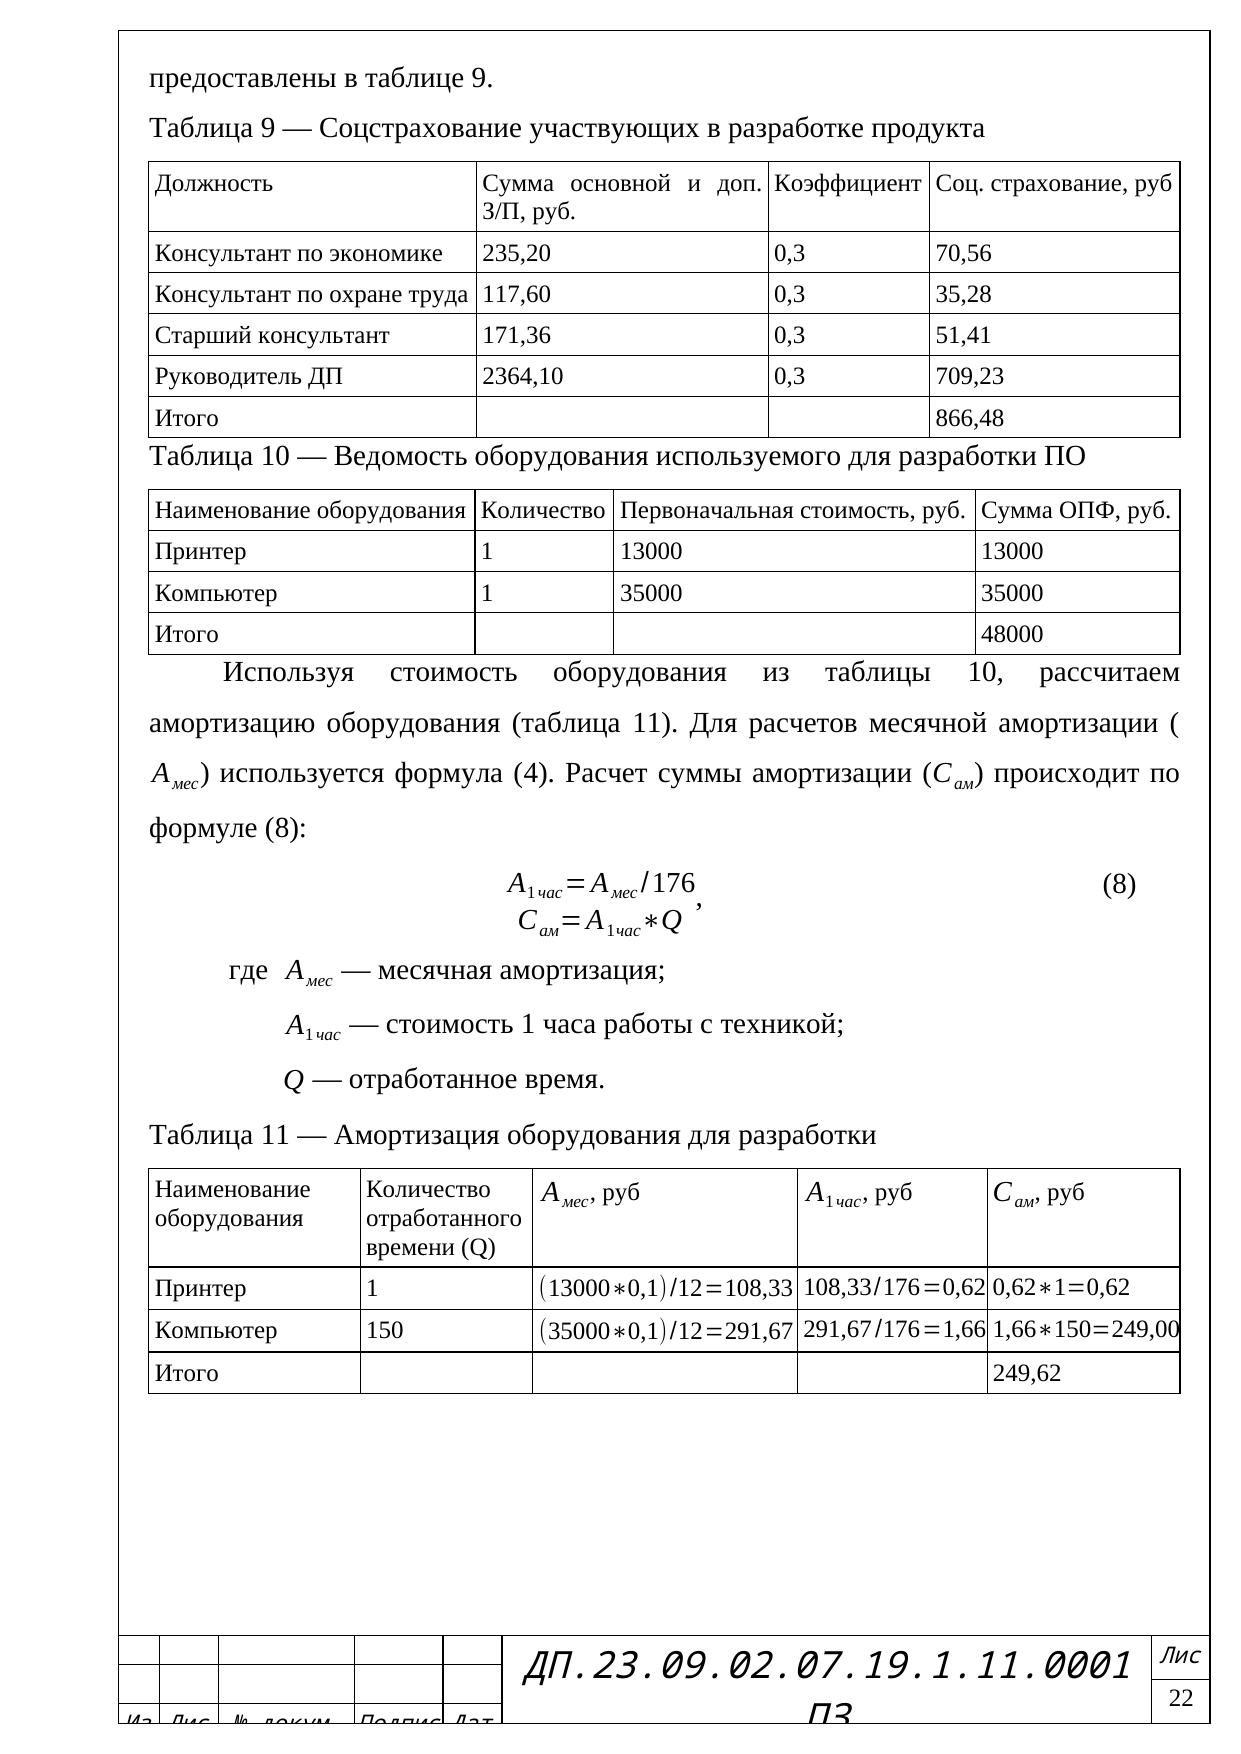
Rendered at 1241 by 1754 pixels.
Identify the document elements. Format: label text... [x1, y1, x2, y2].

table_header Сумма ОПФ, руб. [976, 490, 1179, 530]
table_cell [798, 1310, 987, 1351]
table_cell [533, 1353, 797, 1393]
table_cell Итого [149, 397, 476, 437]
table_cell 709,23 [930, 356, 1179, 396]
table_cell Итого [149, 613, 474, 653]
table_cell где [149, 946, 277, 1117]
table_header , руб [533, 1169, 797, 1266]
table_header Сумма основной и доп. З/П, руб. [477, 162, 768, 231]
table_cell [361, 1353, 532, 1393]
table_cell 35000 [614, 572, 975, 612]
table_cell [533, 1310, 797, 1351]
table_cell 35000 [976, 572, 1179, 612]
table_cell Итого [149, 1353, 360, 1393]
text Таблица 9 — Соцстрахование участвующих в разработке продукта [149, 111, 1180, 144]
table_cell [769, 397, 929, 437]
table_cell 171,36 [477, 314, 768, 354]
table_header , [149, 860, 1059, 946]
text Используя стоимость оборудования из таблицы 10, рассчитаем амортизацию оборудования (таблица 11). Для расчетов месячной амортизации () используется формула (4). Расчет суммы амортизации () происходит по формуле (8): [149, 655, 1180, 843]
table_cell 0,3 [769, 232, 929, 272]
table_cell 48000 [976, 613, 1179, 653]
table_cell [798, 1353, 987, 1393]
table_cell [476, 613, 613, 653]
table_cell [614, 613, 975, 653]
table_cell 150 [361, 1310, 532, 1351]
table_header Наименование оборудования [149, 490, 474, 530]
table_cell 866,48 [930, 397, 1179, 437]
table_cell 51,41 [930, 314, 1179, 354]
table_header Наименование оборудования [149, 1169, 360, 1266]
table_cell 0,3 [769, 356, 929, 396]
table_cell 1 [476, 531, 613, 571]
table_cell Консультант по экономике [149, 232, 476, 272]
table_header , руб [988, 1169, 1179, 1266]
table_cell 35,28 [930, 273, 1179, 313]
table_header Должность [149, 162, 476, 231]
table_cell Старший консультант [149, 314, 476, 354]
table_cell Принтер [149, 531, 474, 571]
table_cell [988, 1310, 1179, 1351]
table_cell 13000 [976, 531, 1179, 571]
table_header Соц. страхование, руб [930, 162, 1179, 231]
table_cell 13000 [614, 531, 975, 571]
table_header Коэффициент [769, 162, 929, 231]
table_cell [533, 1268, 797, 1309]
table_cell [477, 397, 768, 437]
table_header Количество [476, 490, 613, 530]
table_header Количество отработанного времени (Q) [361, 1169, 532, 1266]
table_cell 1 [476, 572, 613, 612]
table_cell Компьютер [149, 572, 474, 612]
table_cell 117,60 [477, 273, 768, 313]
table_cell Принтер [149, 1268, 360, 1309]
table_cell 0,3 [769, 314, 929, 354]
table_header Первоначальная стоимость, руб. [614, 490, 975, 530]
table_cell 249,62 [988, 1353, 1179, 1393]
table_cell 235,20 [477, 232, 768, 272]
table_header (8) [1059, 860, 1180, 946]
text предоставлены в таблице 9. [149, 60, 1180, 94]
table_cell — месячная амортизация; — стоимость 1 часа работы с техникой; — отработанное время. [278, 946, 1180, 1117]
table_cell Консультант по охране труда [149, 273, 476, 313]
table_cell Руководитель ДП [149, 356, 476, 396]
text Таблица 11 — Амортизация оборудования для разработки [149, 1117, 1180, 1151]
table_cell 2364,10 [477, 356, 768, 396]
table_cell [988, 1268, 1179, 1309]
table_cell 70,56 [930, 232, 1179, 272]
table_cell Компьютер [149, 1310, 360, 1351]
table_cell 0,3 [769, 273, 929, 313]
table_header , руб [798, 1169, 987, 1266]
text Таблица 10 — Ведомость оборудования используемого для разработки ПО [149, 438, 1180, 472]
table_cell 1 [361, 1268, 532, 1309]
table_cell [798, 1268, 987, 1309]
